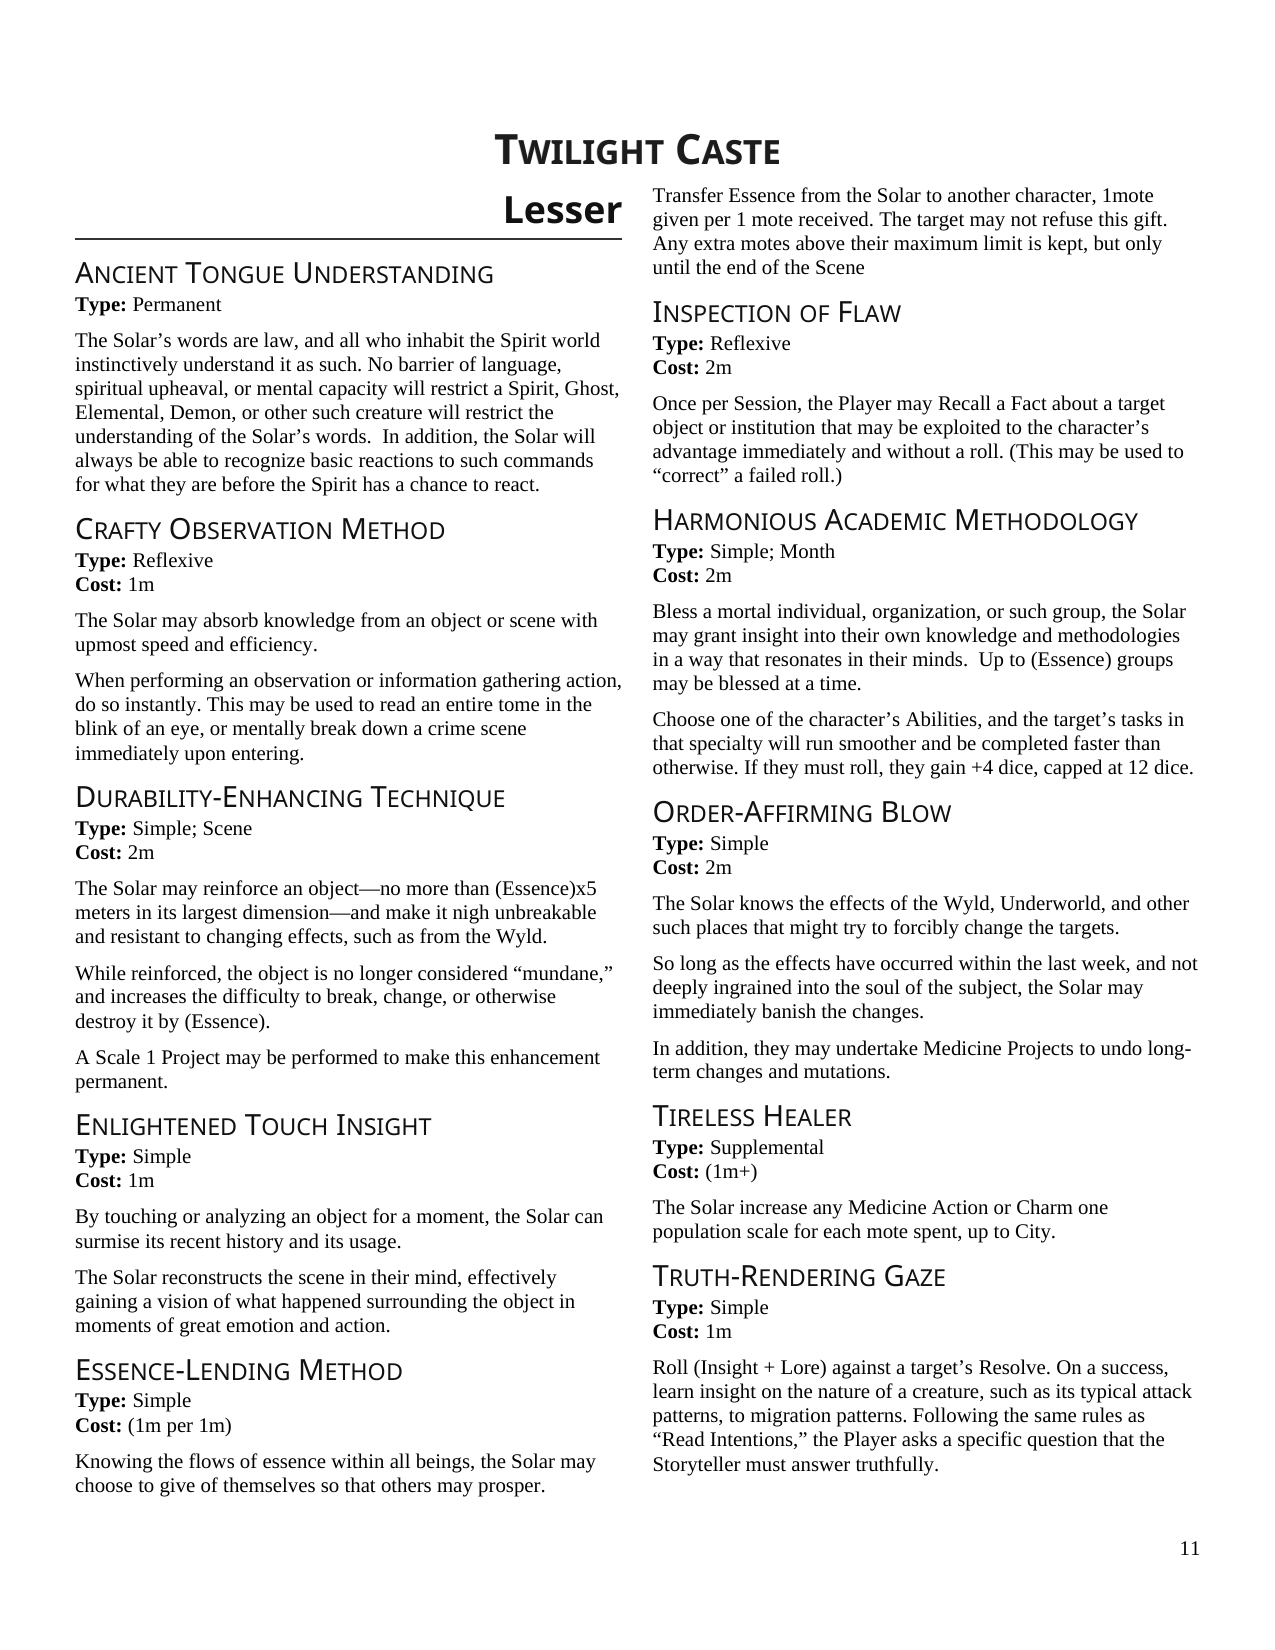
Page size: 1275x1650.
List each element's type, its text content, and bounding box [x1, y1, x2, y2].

subtitle Inspection of Flaw [652, 291, 1200, 331]
subtitle Crafty Observation Method [75, 508, 622, 548]
subtitle Durability-Enhancing Technique [75, 776, 622, 816]
text Type: Simple Cost: 2m [652, 831, 1200, 879]
text So long as the effects have occurred within the last week, and not deeply ingrained into the soul of the subject, the Solar may immediately banish the changes. [652, 951, 1200, 1023]
text Choose one of the character’s Abilities, and the target’s tasks in that specialty will run smoother and be completed faster than otherwise. If they must roll, they gain +4 dice, capped at 12 dice. [652, 707, 1200, 779]
text Type: Simple; Month Cost: 2m [652, 539, 1200, 587]
text Bless a mortal individual, organization, or such group, the Solar may grant insight into their own knowledge and methodologies in a way that resonates in their minds. Up to (Essence) groups may be blessed at a time. [652, 599, 1200, 695]
text By touching or analyzing an object for a moment, the Solar can surmise its recent history and its usage. [75, 1204, 622, 1253]
subtitle Ancient Tongue Understanding [75, 252, 622, 292]
text Type: Permanent [75, 292, 622, 316]
text The Solar increase any Medicine Action or Charm one population scale for each mote spent, up to City. [652, 1195, 1200, 1243]
text The Solar’s words are law, and all who inhabit the Spirit world instinctively understand it as such. No barrier of language, spiritual upheaval, or mental capacity will restrict a Spirit, Ghost, Elemental, Demon, or other such creature will restrict the understanding of the Solar’s words. In addition, the Solar will always be able to recognize basic reactions to such commands for what they are before the Spirit has a chance to react. [75, 328, 622, 496]
text Type: Simple Cost: 1m [652, 1295, 1200, 1343]
text Once per Session, the Player may Recall a Fact about a target object or institution that may be exploited to the character’s advantage immediately and without a roll. (This may be used to “correct” a failed roll.) [652, 391, 1200, 487]
text Type: Reflexive Cost: 1m [75, 548, 622, 596]
text While reinforced, the object is no longer considered “mundane,” and increases the difficulty to break, change, or otherwise destroy it by (Essence). [75, 960, 622, 1033]
text When performing an observation or information gathering action, do so instantly. This may be used to read an entire tome in the blink of an eye, or mentally break down a crime scene immediately upon entering. [75, 668, 622, 764]
subtitle Twilight Caste [75, 120, 1200, 177]
text The Solar may reinforce an object—no more than (Essence)x5 meters in its largest dimension—and make it nigh unbreakable and resistant to changing effects, such as from the Wyld. [75, 876, 622, 948]
text The Solar knows the effects of the Wyld, Underworld, and other such places that might try to forcibly change the targets. [652, 891, 1200, 939]
subtitle Enlightened Touch Insight [75, 1105, 622, 1144]
subtitle Harmonious Academic Methodology [652, 499, 1200, 539]
text Type: Reflexive Cost: 2m [652, 331, 1200, 379]
text Transfer Essence from the Solar to another character, 1mote given per 1 mote received. The target may not refuse this gift. Any extra motes above their maximum limit is kept, but only until the end of the Scene [652, 183, 1200, 279]
text In addition, they may undertake Medicine Projects to undo long-term changes and mutations. [652, 1035, 1200, 1083]
text Knowing the flows of essence within all beings, the Solar may choose to give of themselves so that others may prosper. [75, 1448, 622, 1497]
text Roll (Insight + Lore) against a target’s Resolve. On a success, learn insight on the nature of a creature, such as its typical attack patterns, to migration patterns. Following the same rules as “Read Intentions,” the Player asks a specific question that the Storyteller must answer truthfully. [652, 1355, 1200, 1476]
text Type: Simple; Scene Cost: 2m [75, 816, 622, 864]
subtitle Order-Affirming Blow [652, 791, 1200, 831]
text The Solar reconstructs the scene in their mind, effectively gaining a vision of what happened surrounding the object in moments of great emotion and action. [75, 1264, 622, 1337]
subtitle Essence-Lending Method [75, 1349, 622, 1388]
subtitle Truth-Rendering Gaze [652, 1255, 1200, 1295]
text Type: Simple Cost: (1m per 1m) [75, 1388, 622, 1437]
text The Solar may absorb knowledge from an object or scene with upmost speed and efficiency. [75, 608, 622, 656]
text Type: Simple Cost: 1m [75, 1144, 622, 1192]
text A Scale 1 Project may be performed to make this enhancement permanent. [75, 1044, 622, 1093]
text Type: Supplemental Cost: (1m+) [652, 1135, 1200, 1183]
text Lesser [75, 183, 622, 238]
subtitle Tireless Healer [652, 1096, 1200, 1135]
